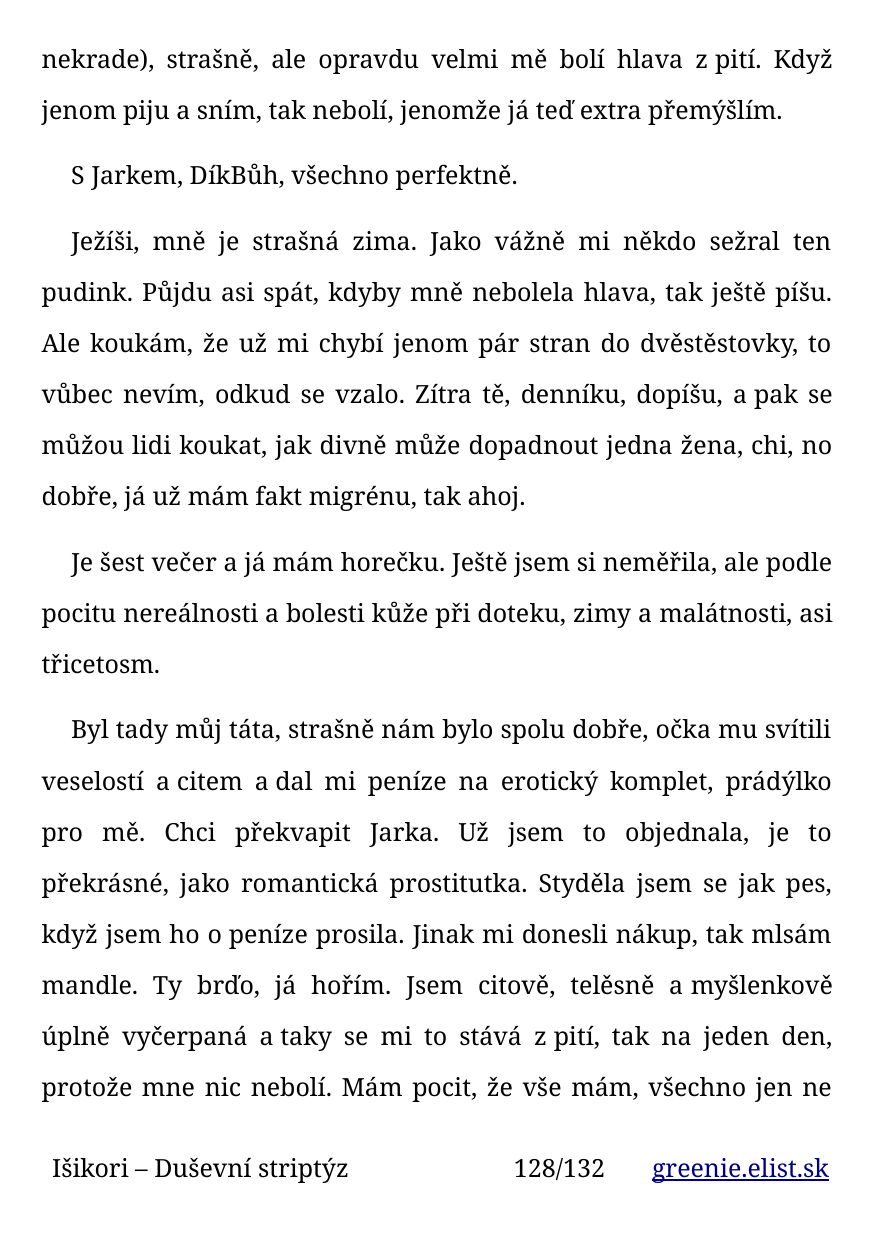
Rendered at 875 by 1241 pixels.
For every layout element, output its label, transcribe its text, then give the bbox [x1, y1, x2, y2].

text Je šest večer a já mám horečku. Ještě jsem si neměřila, ale podle pocitu nereálnosti a bolesti kůže při doteku, zimy a malátnosti, asi třicetosm. [41, 544, 833, 681]
text Byl tady můj táta, strašně nám bylo spolu dobře, očka mu svítili veselostí a citem a dal mi peníze na erotický komplet, prádýlko pro mě. Chci překvapit Jarka. Už jsem to objednala, je to překrásné, jako romantická prostitutka. Styděla jsem se jak pes, když jsem ho o peníze prosila. Jinak mi donesli nákup, tak mlsám mandle. Ty brďo, já hořím. Jsem citově, telěsně a myšlenkově úplně vyčerpaná a taky se mi to stává z pití, tak na jeden den, protože mne nic nebolí. Mám pocit, že vše mám, všechno jen ne [41, 712, 833, 1103]
text Ježíši, mně je strašná zima. Jako vážně mi někdo sežral ten pudink. Půjdu asi spát, kdyby mně nebolela hlava, tak ještě píšu. Ale koukám, že už mi chybí jenom pár stran do dvěstěstovky, to vůbec nevím, odkud se vzalo. Zítra tě, denníku, dopíšu, a pak se můžou lidi koukat, jak divně může dopadnout jedna žena, chi, no dobře, já už mám fakt migrénu, tak ahoj. [41, 224, 833, 513]
text nekrade), strašně, ale opravdu velmi mě bolí hlava z pití. Když jenom piju a sním, tak nebolí, jenomže já teď extra přemýšlím. [41, 41, 833, 126]
text S Jarkem, DíkBůh, všechno perfektně. [41, 158, 833, 192]
